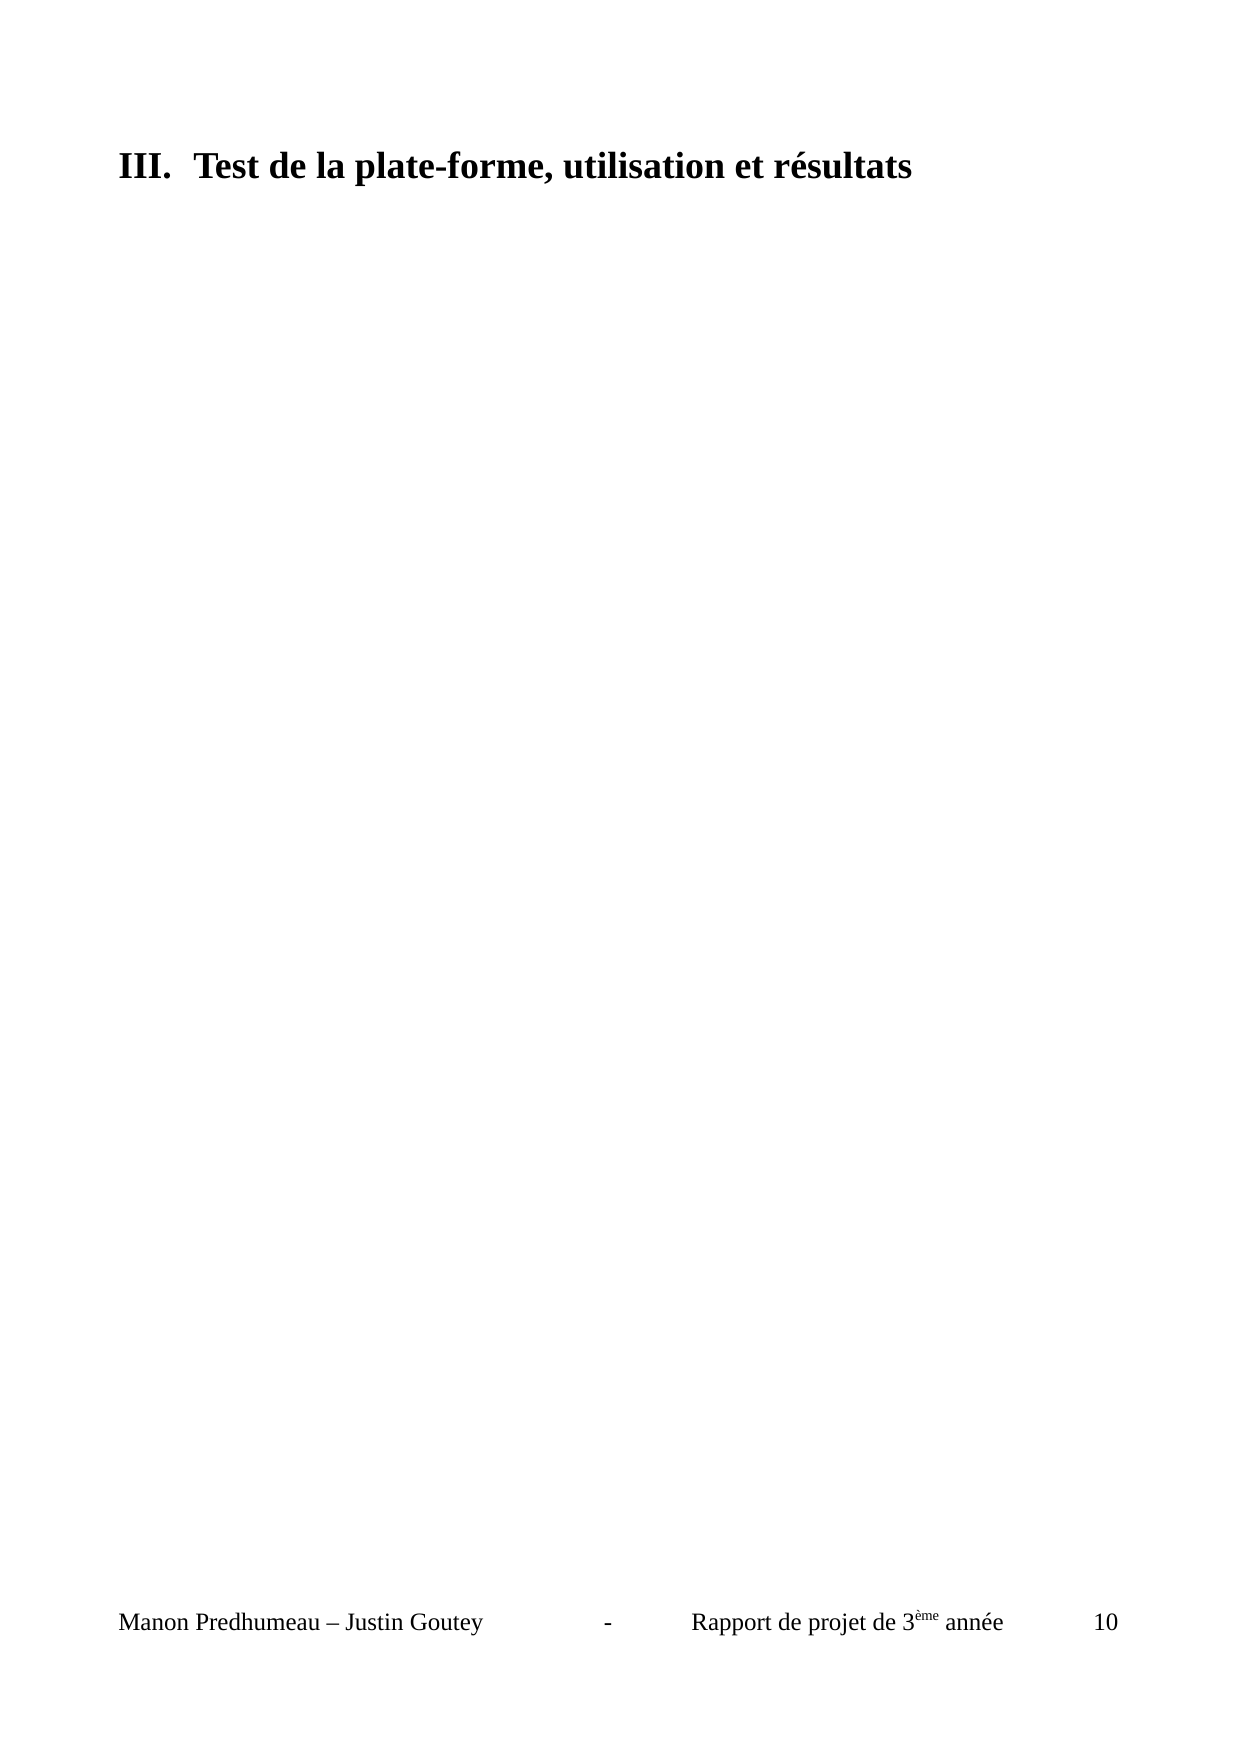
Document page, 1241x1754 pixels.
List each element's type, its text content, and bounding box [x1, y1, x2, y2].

subtitle Test de la plate-forme, utilisation et résultats [118, 143, 1122, 187]
